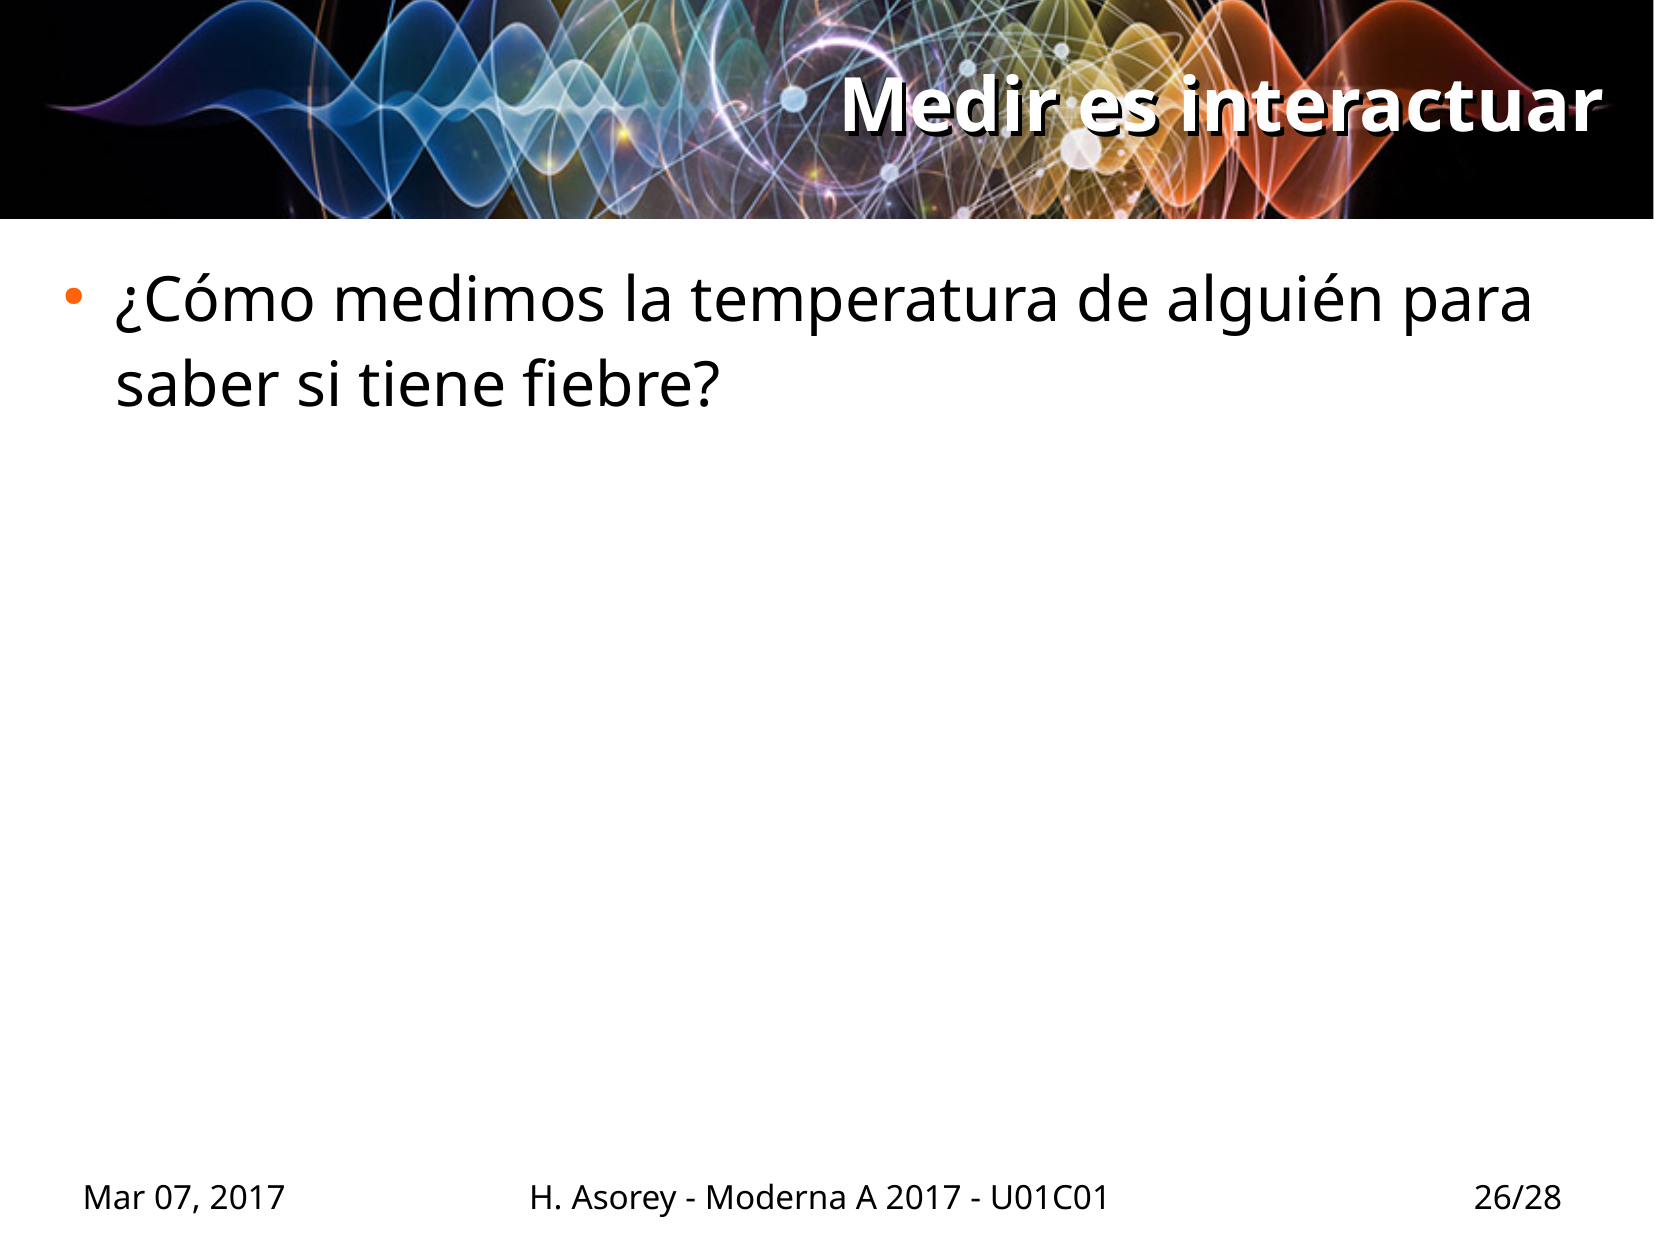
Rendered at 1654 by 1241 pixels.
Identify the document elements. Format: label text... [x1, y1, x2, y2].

title Medir es interactuar [45, 15, 1606, 191]
picture [0, 0, 1654, 219]
list ¿Cómo medimos la temperatura de alguién para saber si tiene fiebre? [45, 255, 1606, 1156]
